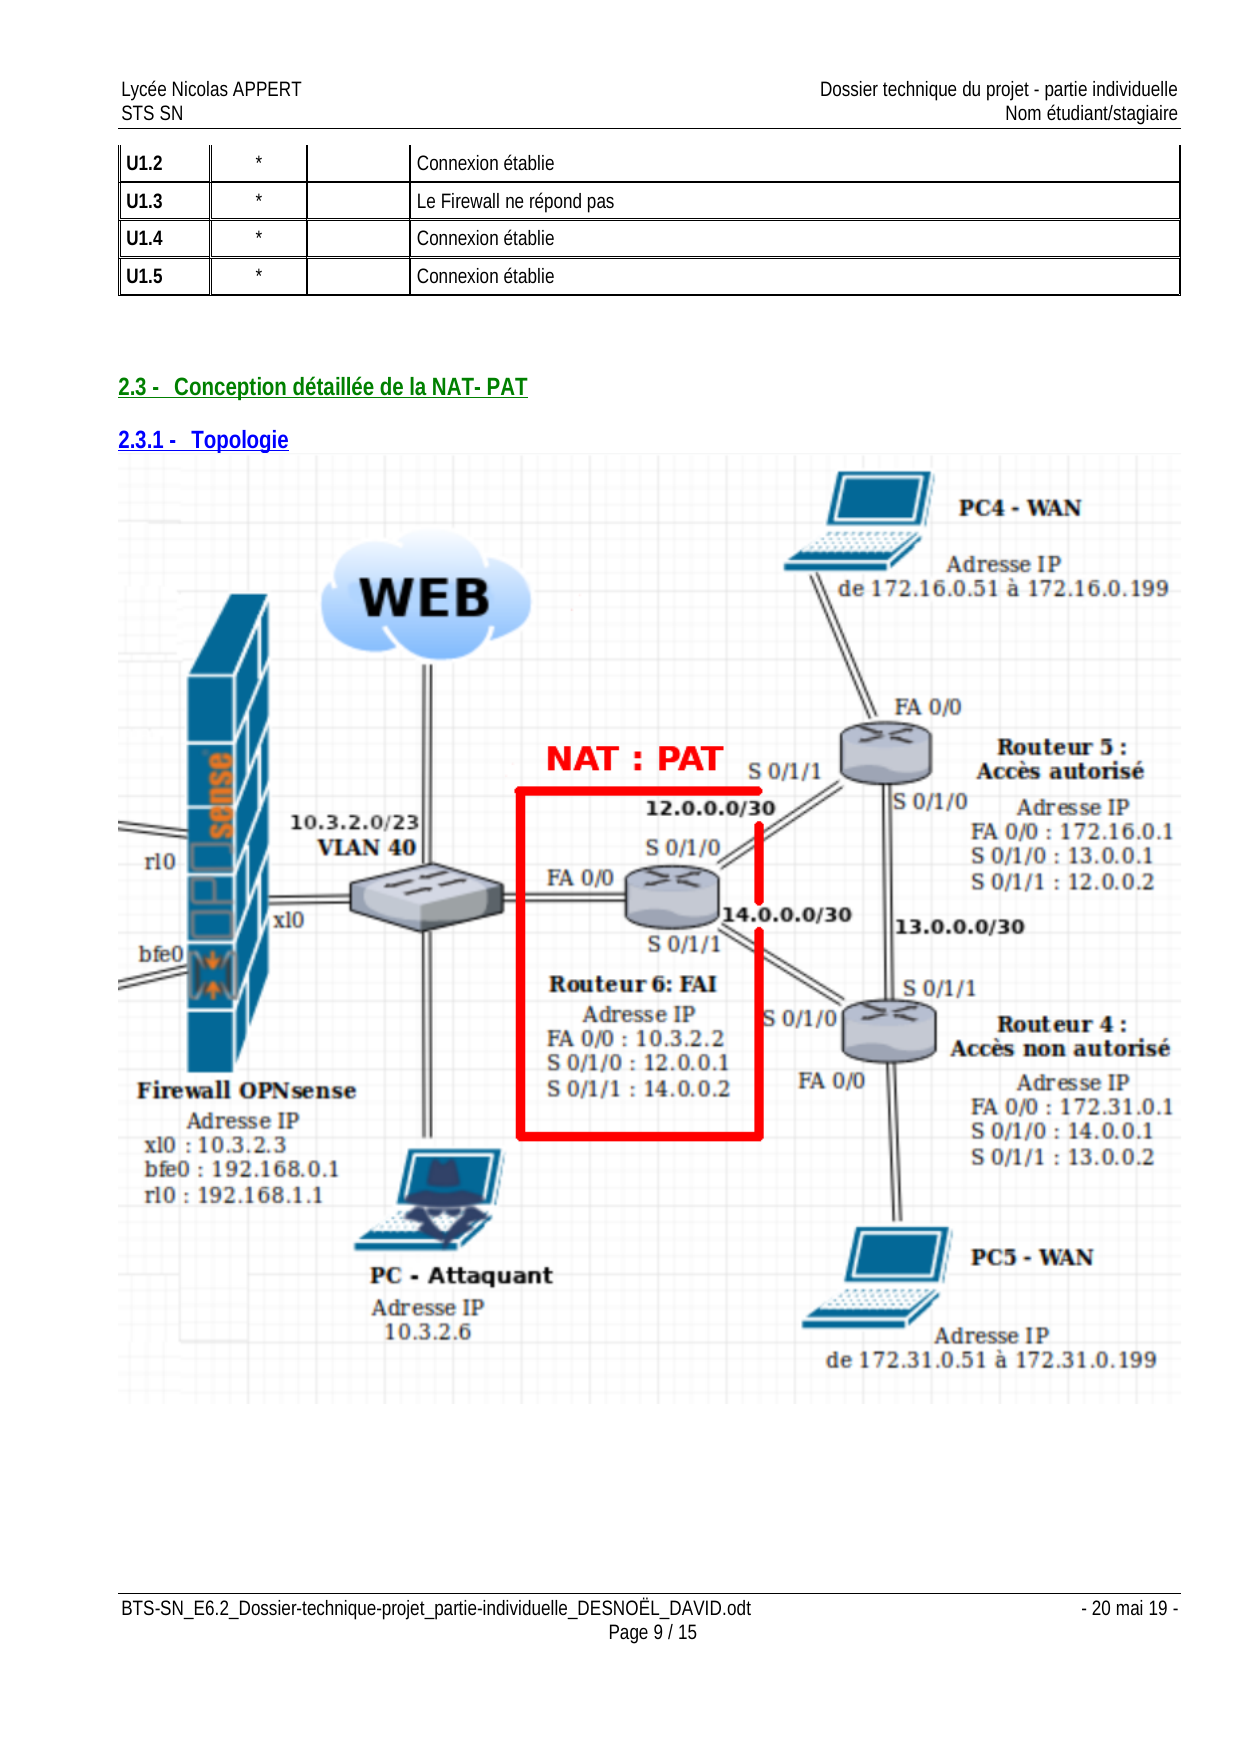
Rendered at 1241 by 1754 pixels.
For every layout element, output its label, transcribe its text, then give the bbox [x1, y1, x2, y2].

table_cell Connexion établie [411, 221, 1179, 256]
table_cell [308, 259, 409, 294]
table_cell [308, 183, 409, 218]
subtitle Conception détaillée de la NAT- PAT [118, 372, 1181, 401]
subtitle Topologie [118, 424, 1181, 453]
table_cell Connexion établie [411, 259, 1179, 294]
table_cell * [212, 145, 306, 181]
table_cell * [212, 221, 306, 256]
table_cell U1.5 [121, 259, 209, 294]
table_cell * [212, 183, 306, 218]
table_cell U1.3 [121, 183, 209, 218]
table_cell [308, 221, 409, 256]
picture [118, 453, 1182, 1404]
table_cell Le Firewall ne répond pas [411, 183, 1179, 218]
table_cell U1.2 [121, 145, 209, 181]
table_cell * [212, 259, 306, 294]
table_cell Connexion établie [411, 145, 1179, 181]
table_cell [308, 145, 409, 181]
table_cell U1.4 [121, 221, 209, 256]
